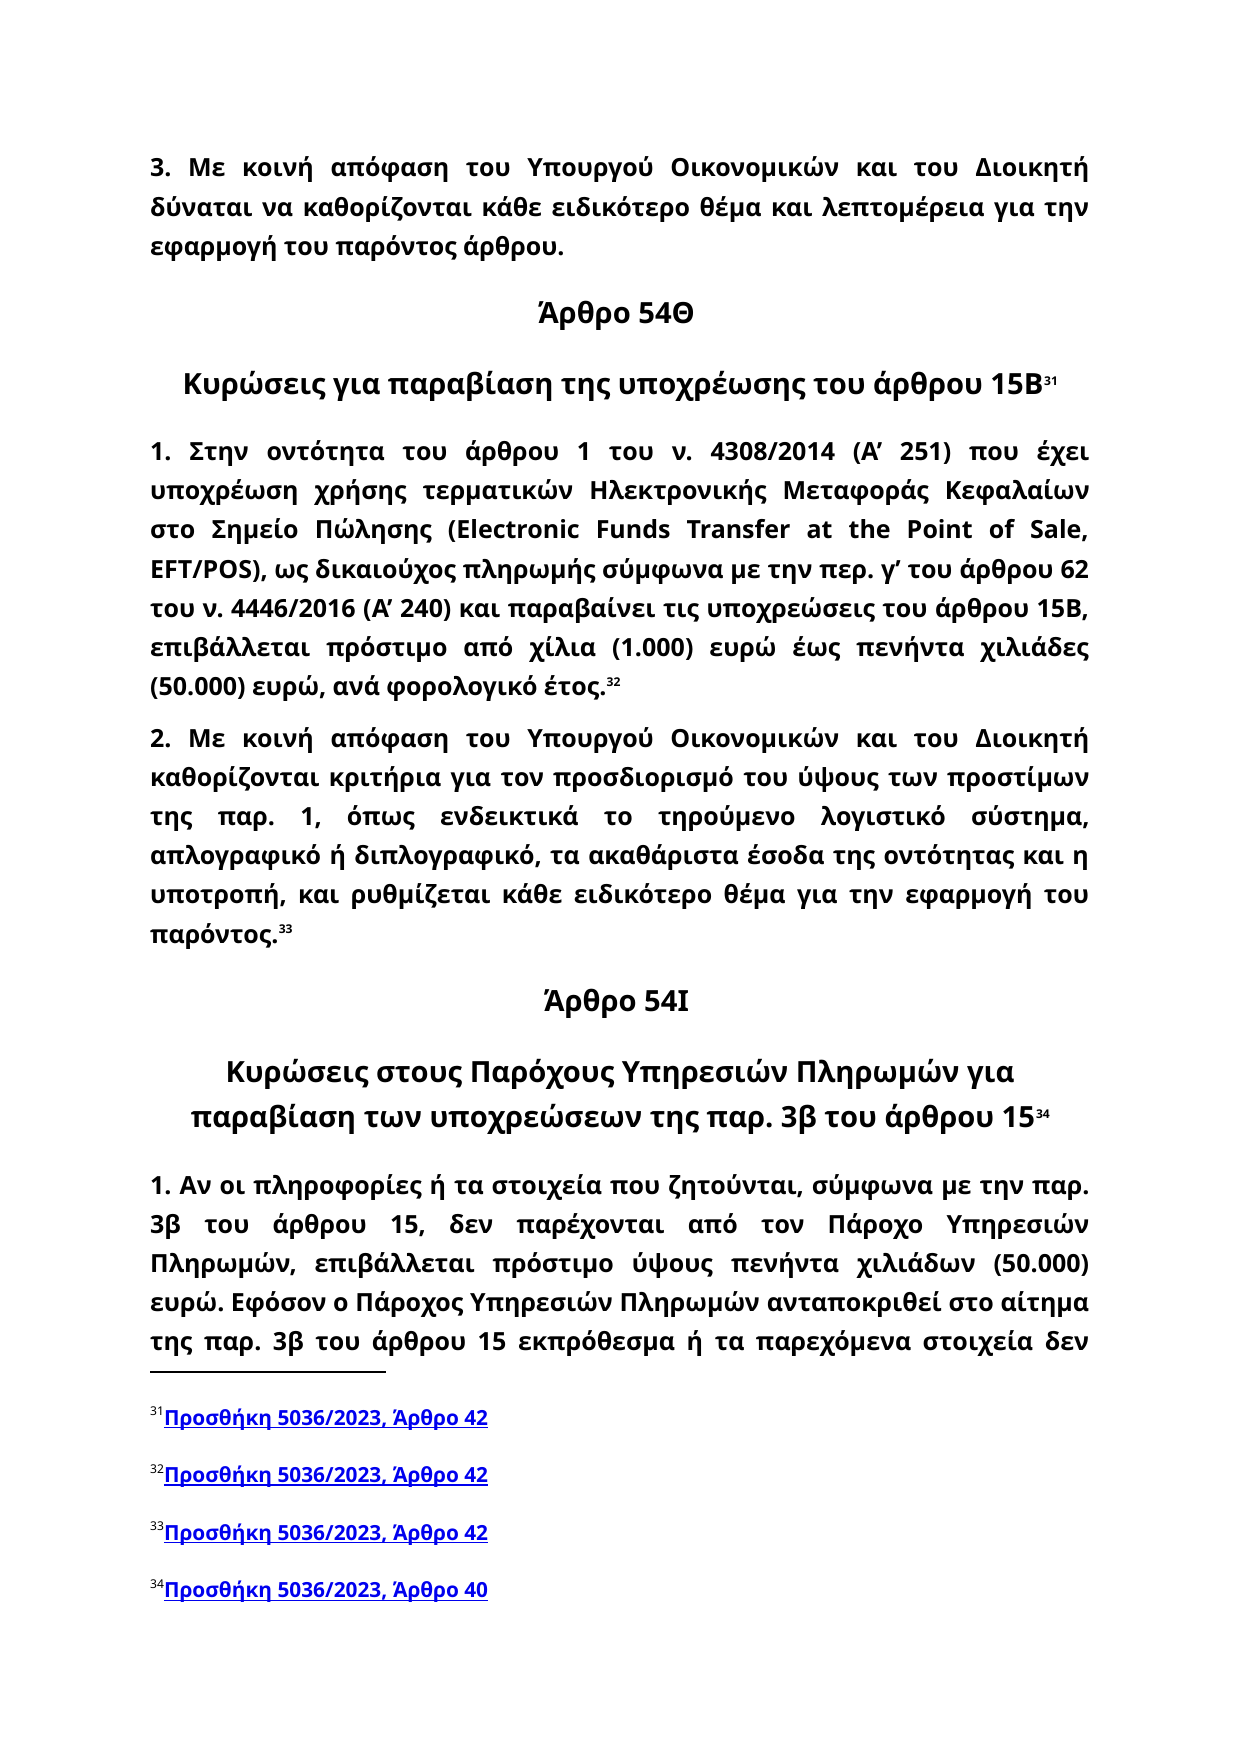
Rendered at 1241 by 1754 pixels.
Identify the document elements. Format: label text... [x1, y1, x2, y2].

subtitle Άρθρο 54Ι [150, 980, 1090, 1020]
subtitle Άρθρο 54Θ [150, 292, 1090, 332]
text Προσθήκη 5036/2023, Άρθρο 40 [150, 1576, 1090, 1604]
text 2. Με κοινή απόφαση του Υπουργού Οικονομικών και του Διοικητή καθορίζονται κριτήρια για τον προσδιορισμό του ύψους των προστίμων της παρ. 1, όπως ενδεικτικά το τηρούμενο λογιστικό σύστημα, απλογραφικό ή διπλογραφικό, τα ακαθάριστα έσοδα της οντότητας και η υποτροπή, και ρυθμίζεται κάθε ειδικότερο θέμα για την εφαρμογή του παρόντος. [150, 720, 1090, 950]
text 1. Αν οι πληροφορίες ή τα στοιχεία που ζητούνται, σύμφωνα με την παρ. 3β του άρθρου 15, δεν παρέχονται από τον Πάροχο Υπηρεσιών Πληρωμών, επιβάλλεται πρόστιμο ύψους πενήντα χιλιάδων (50.000) ευρώ. Εφόσον ο Πάροχος Υπηρεσιών Πληρωμών ανταποκριθεί στο αίτημα της παρ. 3β του άρθρου 15 εκπρόθεσμα ή τα παρεχόμενα στοιχεία δεν [150, 1167, 1090, 1358]
text Προσθήκη 5036/2023, Άρθρο 42 [150, 1403, 1090, 1431]
text 1. Στην οντότητα του άρθρου 1 του ν. 4308/2014 (Α’ 251) που έχει υποχρέωση χρήσης τερματικών Ηλεκτρονικής Μεταφοράς Κεφαλαίων στο Σημείο Πώλησης (Electronic Funds Transfer at the Point of Sale, EFT/POS), ως δικαιούχος πληρωμής σύμφωνα με την περ. γ’ του άρθρου 62 του ν. 4446/2016 (Α’ 240) και παραβαίνει τις υποχρεώσεις του άρθρου 15Β, επιβάλλεται πρόστιμο από χίλια (1.000) ευρώ έως πενήντα χιλιάδες (50.000) ευρώ, ανά φορολογικό έτος. [150, 434, 1090, 703]
text 3. Με κοινή απόφαση του Υπουργού Οικονομικών και του Διοικητή δύναται να καθορίζονται κάθε ειδικότερο θέμα και λεπτομέρεια για την εφαρμογή του παρόντος άρθρου. [150, 150, 1090, 262]
text Προσθήκη 5036/2023, Άρθρο 42 [150, 1460, 1090, 1489]
text Προσθήκη 5036/2023, Άρθρο 42 [150, 1518, 1090, 1546]
subtitle Κυρώσεις για παραβίαση της υποχρέωσης του άρθρου 15Β [150, 363, 1090, 403]
subtitle Κυρώσεις στους Παρόχους Υπηρεσιών Πληρωμών για παραβίαση των υποχρεώσεων της παρ. 3β του άρθρου 15 [150, 1051, 1090, 1136]
